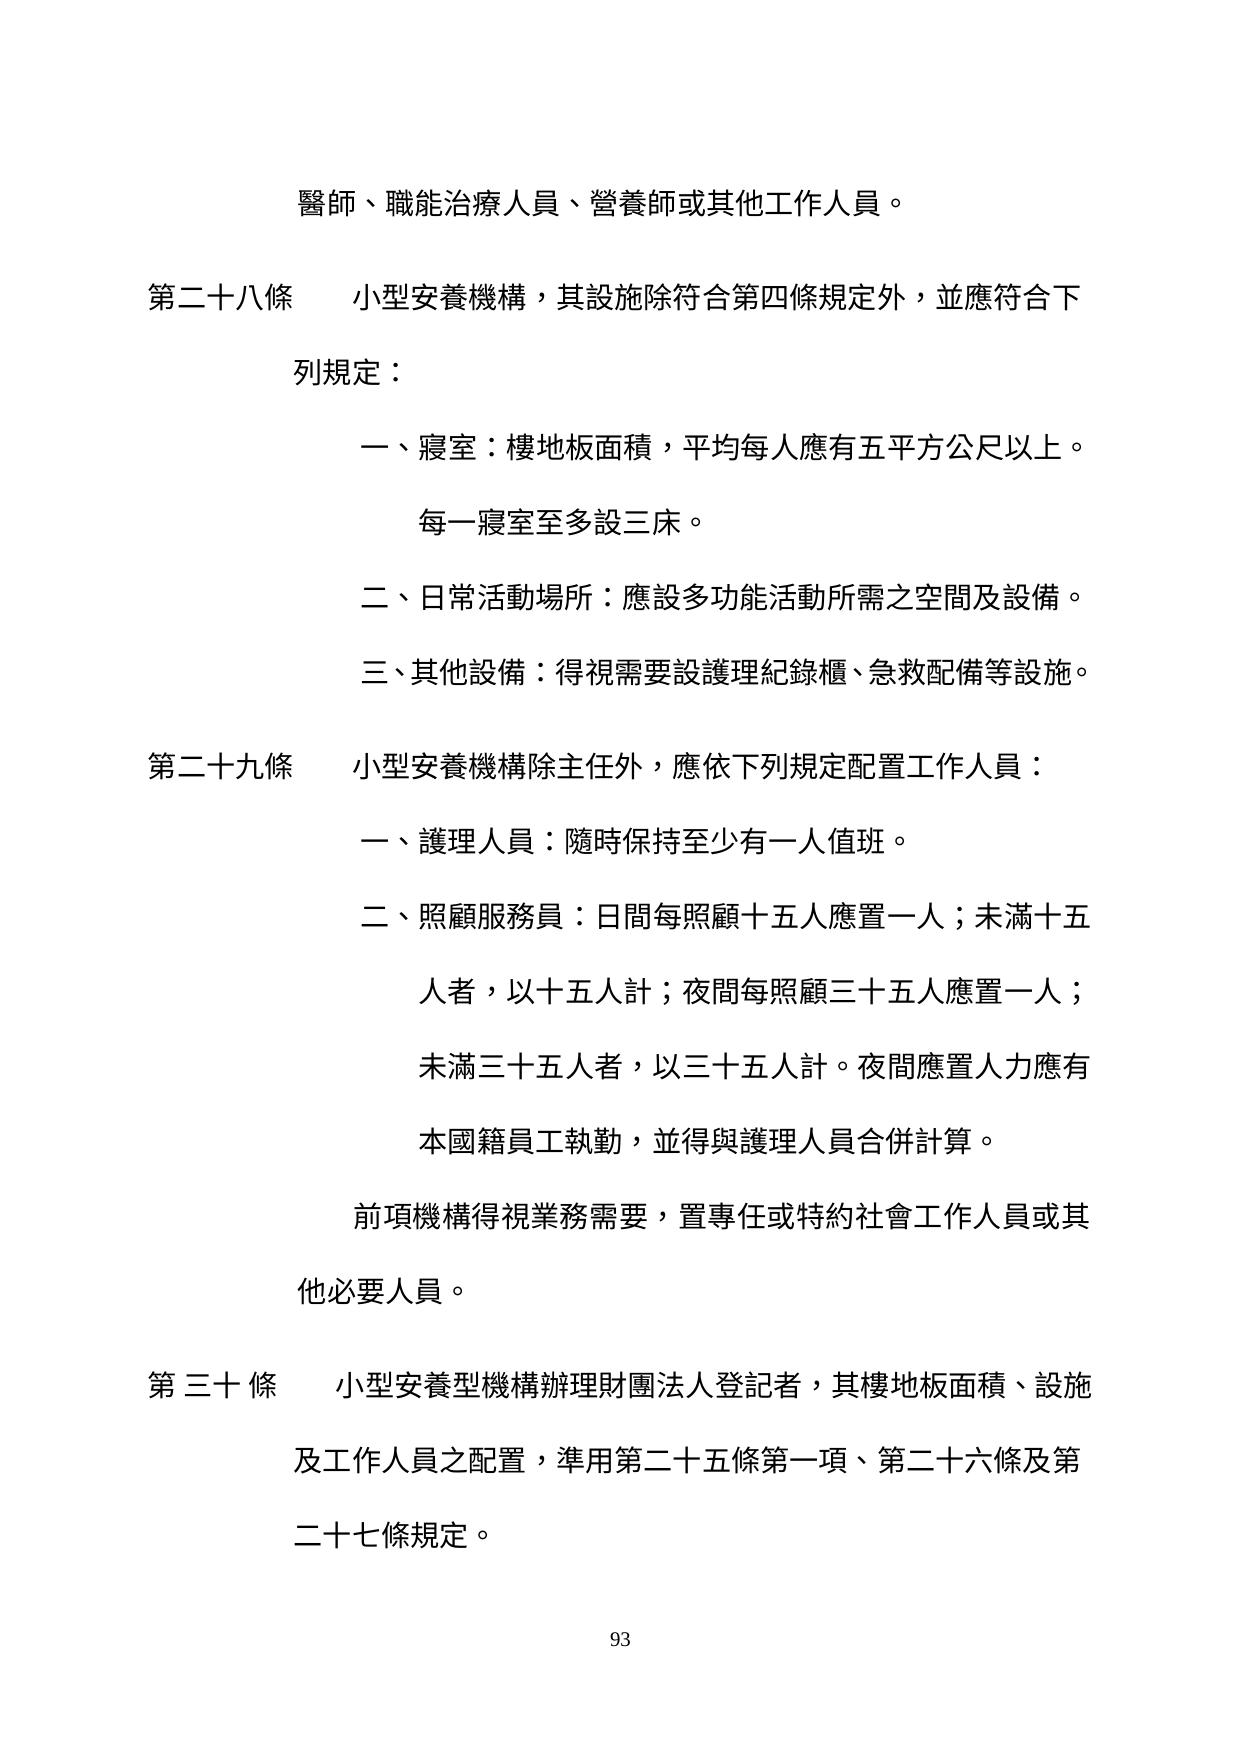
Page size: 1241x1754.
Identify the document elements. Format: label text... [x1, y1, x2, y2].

text 前項機構得視業務需要，置專任或特約社會工作人員或其他必要人員。 [298, 1177, 1092, 1327]
text 一、護理人員：隨時保持至少有一人值班。 [360, 802, 1092, 877]
text 第二十九條 小型安養機構除主任外，應依下列規定配置工作人員： [148, 727, 1092, 802]
text 醫師、職能治療人員、營養師或其他工作人員。 [298, 164, 1092, 239]
text 二、日常活動場所：應設多功能活動所需之空間及設備。 [360, 558, 1092, 633]
text 第 三十 條 小型安養型機構辦理財團法人登記者，其樓地板面積、設施及工作人員之配置，準用第二十五條第一項、第二十六條及第二十七條規定。 [148, 1346, 1092, 1571]
text 第二十八條 小型安養機構，其設施除符合第四條規定外，並應符合下列規定： [148, 258, 1092, 408]
text 二、照顧服務員：日間每照顧十五人應置一人；未滿十五人者，以十五人計；夜間每照顧三十五人應置一人；未滿三十五人者，以三十五人計。夜間應置人力應有本國籍員工執勤，並得與護理人員合併計算。 [360, 877, 1092, 1177]
text 一、寢室：樓地板面積，平均每人應有五平方公尺以上。每一寢室至多設三床。 [360, 408, 1092, 558]
text 三、其他設備：得視需要設護理紀錄櫃、急救配備等設施。 [360, 633, 1092, 708]
